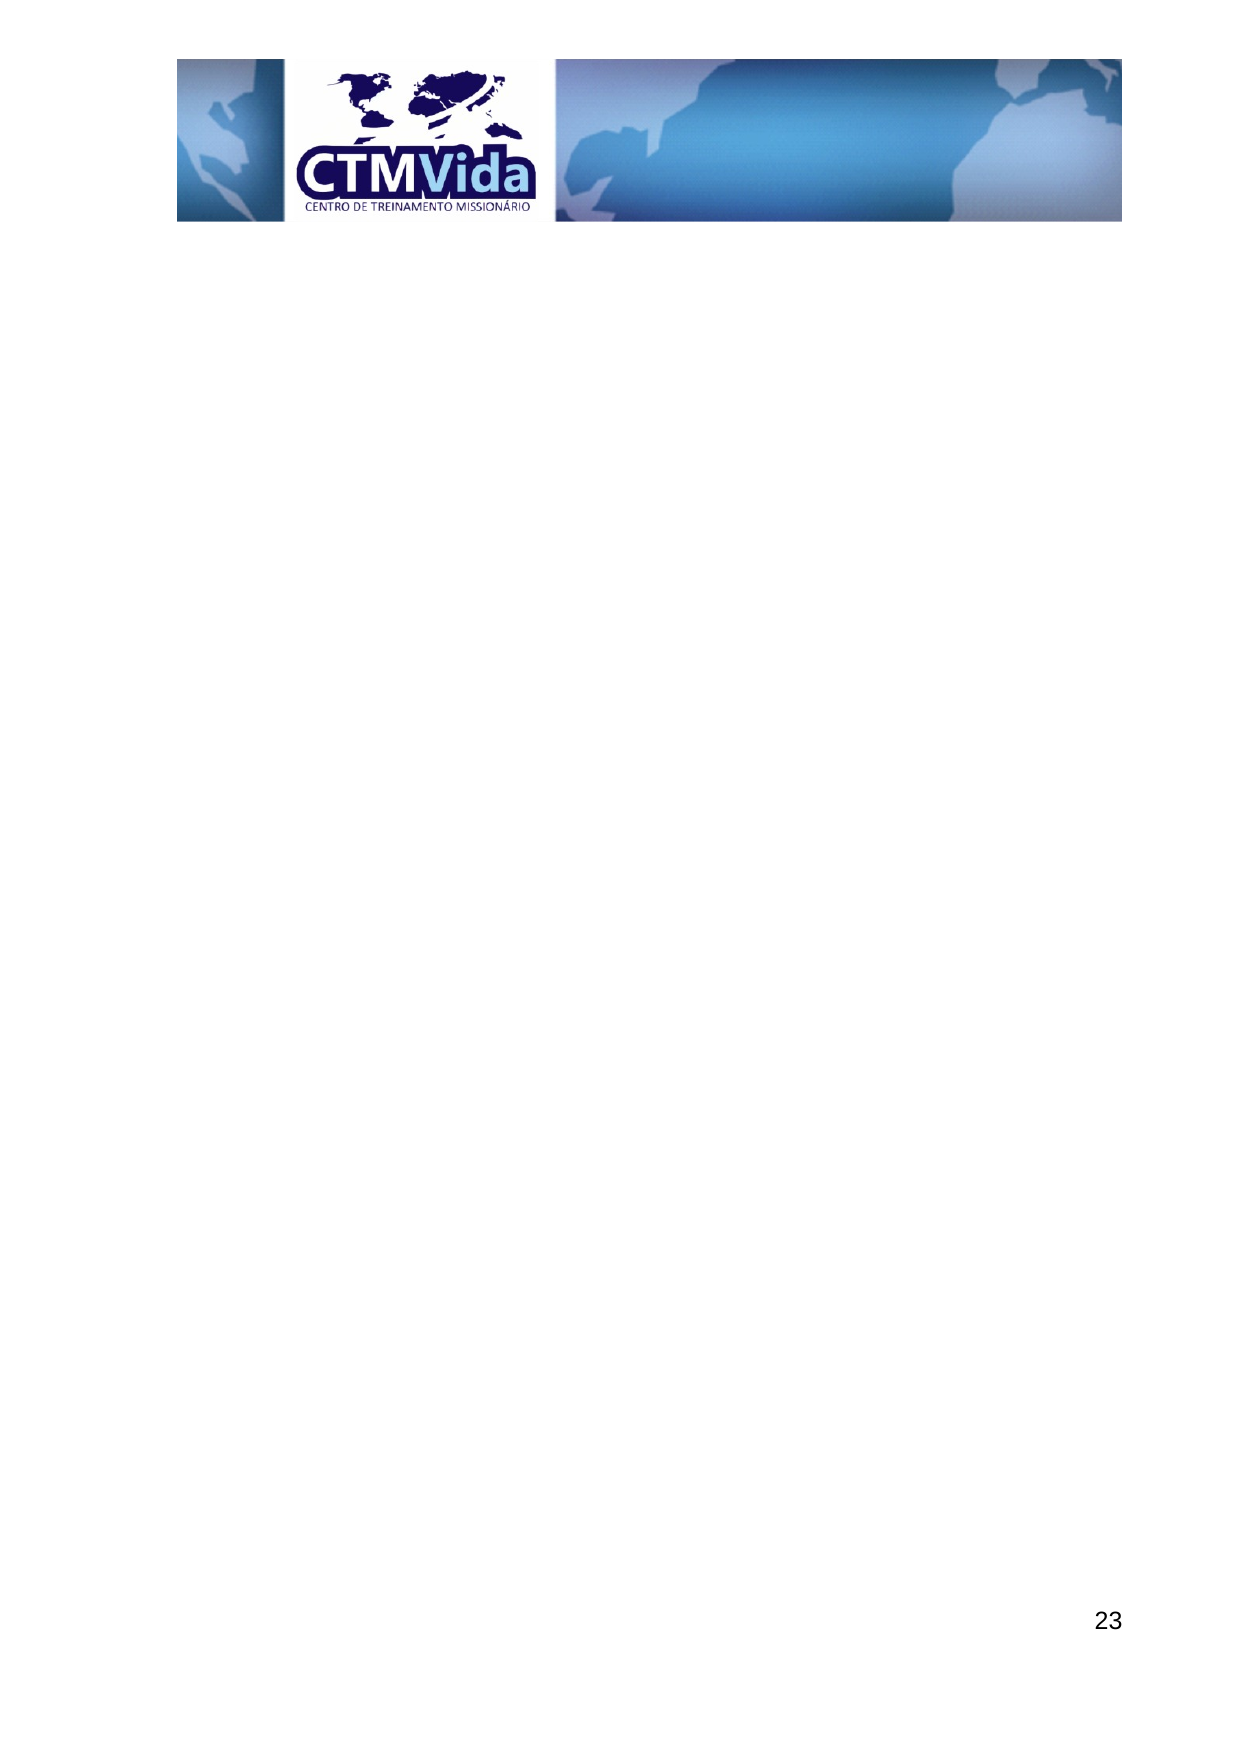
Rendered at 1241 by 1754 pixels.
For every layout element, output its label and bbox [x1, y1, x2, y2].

picture [177, 59, 1122, 222]
